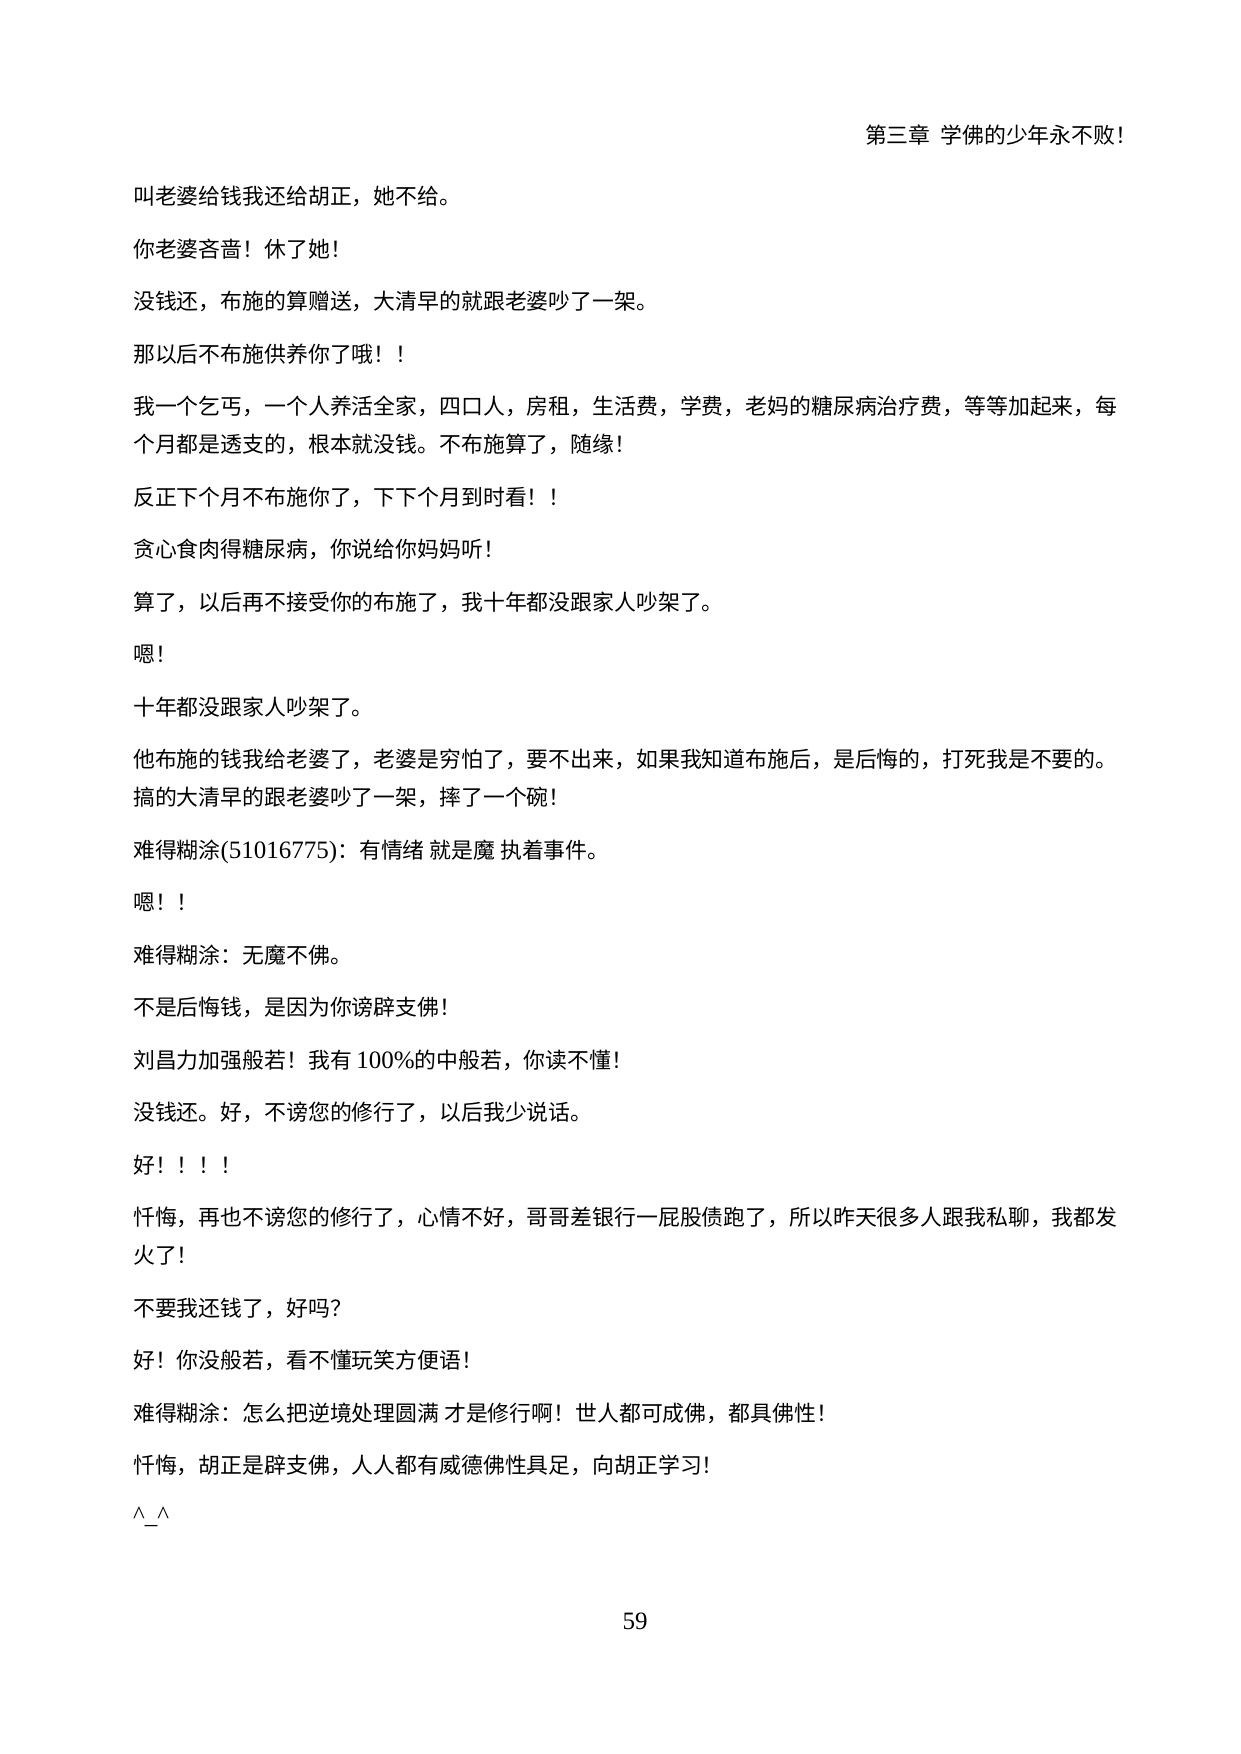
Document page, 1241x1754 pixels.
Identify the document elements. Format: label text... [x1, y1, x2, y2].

text 难得糊涂(51016775)：有情绪 就是魔 执着事件。 [133, 833, 1137, 864]
text 难得糊涂：怎么把逆境处理圆满 才是修行啊！世人都可成佛，都具佛性！ [133, 1396, 1137, 1427]
text 忏悔，再也不谤您的修行了，心情不好，哥哥差银行一屁股债跑了，所以昨天很多人跟我私聊，我都发火了！ [133, 1200, 1137, 1270]
text 你老婆吝啬！休了她！ [133, 232, 1137, 263]
text 不要我还钱了，好吗？ [133, 1291, 1137, 1322]
text 贪心食肉得糖尿病，你说给你妈妈听！ [133, 532, 1137, 564]
text 好！！！！ [133, 1148, 1137, 1179]
text 反正下个月不布施你了，下下个月到时看！！ [133, 480, 1137, 511]
text 嗯！！ [133, 885, 1137, 917]
text ^_^ [133, 1501, 1137, 1529]
text 十年都没跟家人吵架了。 [133, 690, 1137, 721]
text 没钱还。好，不谤您的修行了，以后我少说话。 [133, 1095, 1137, 1127]
text 不是后悔钱，是因为你谤辟支佛！ [133, 990, 1137, 1022]
text 好！你没般若，看不懂玩笑方便语！ [133, 1343, 1137, 1375]
text 忏悔，胡正是辟支佛，人人都有威德佛性具足，向胡正学习！ [133, 1448, 1137, 1480]
text 难得糊涂：无魔不佛。 [133, 938, 1137, 969]
text 他布施的钱我给老婆了，老婆是穷怕了，要不出来，如果我知道布施后，是后悔的，打死我是不要的。搞的大清早的跟老婆吵了一架，摔了一个碗！ [133, 742, 1137, 812]
text 算了，以后再不接受你的布施了，我十年都没跟家人吵架了。 [133, 585, 1137, 616]
text 刘昌力加强般若！我有100%的中般若，你读不懂！ [133, 1043, 1137, 1074]
text 那以后不布施供养你了哦！！ [133, 337, 1137, 368]
text 叫老婆给钱我还给胡正，她不给。 [133, 179, 1137, 211]
text 我一个乞丐，一个人养活全家，四口人，房租，生活费，学费，老妈的糖尿病治疗费，等等加起来，每个月都是透支的，根本就没钱。不布施算了，随缘！ [133, 389, 1137, 459]
text 嗯！ [133, 637, 1137, 669]
text 没钱还，布施的算赠送，大清早的就跟老婆吵了一架。 [133, 284, 1137, 316]
